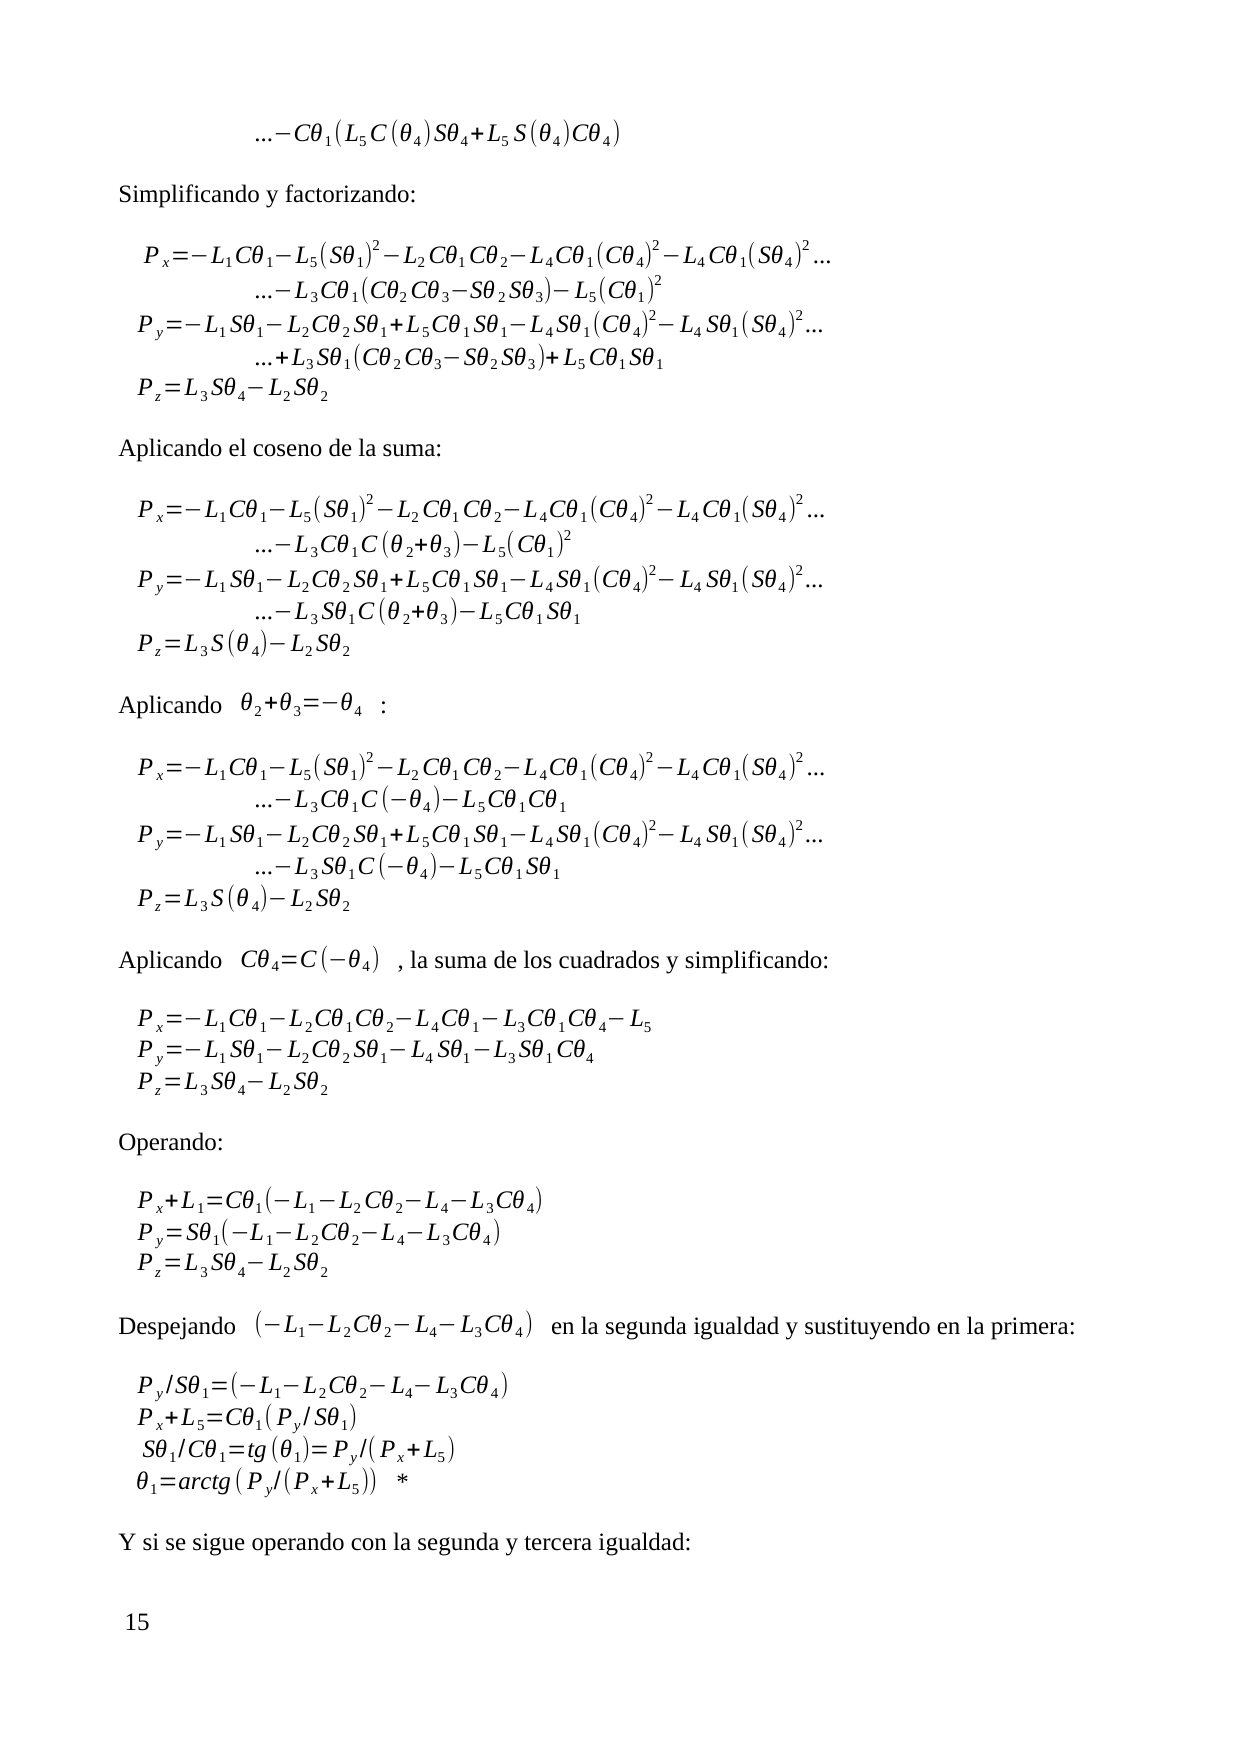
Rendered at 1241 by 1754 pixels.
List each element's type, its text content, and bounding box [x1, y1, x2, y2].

text Aplicando: [118, 689, 1122, 720]
text Y si se sigue operando con la segunda y tercera igualdad: [118, 1527, 1122, 1555]
text * [118, 1466, 1122, 1498]
text Aplicando, la suma de los cuadrados y simplificando: [118, 944, 1122, 976]
text Operando: [118, 1127, 1122, 1156]
text Simplificando y factorizando: [118, 179, 1122, 208]
text Despejandoen la segunda igualdad y sustituyendo en la primera: [118, 1309, 1122, 1341]
text Aplicando el coseno de la suma: [118, 433, 1122, 462]
